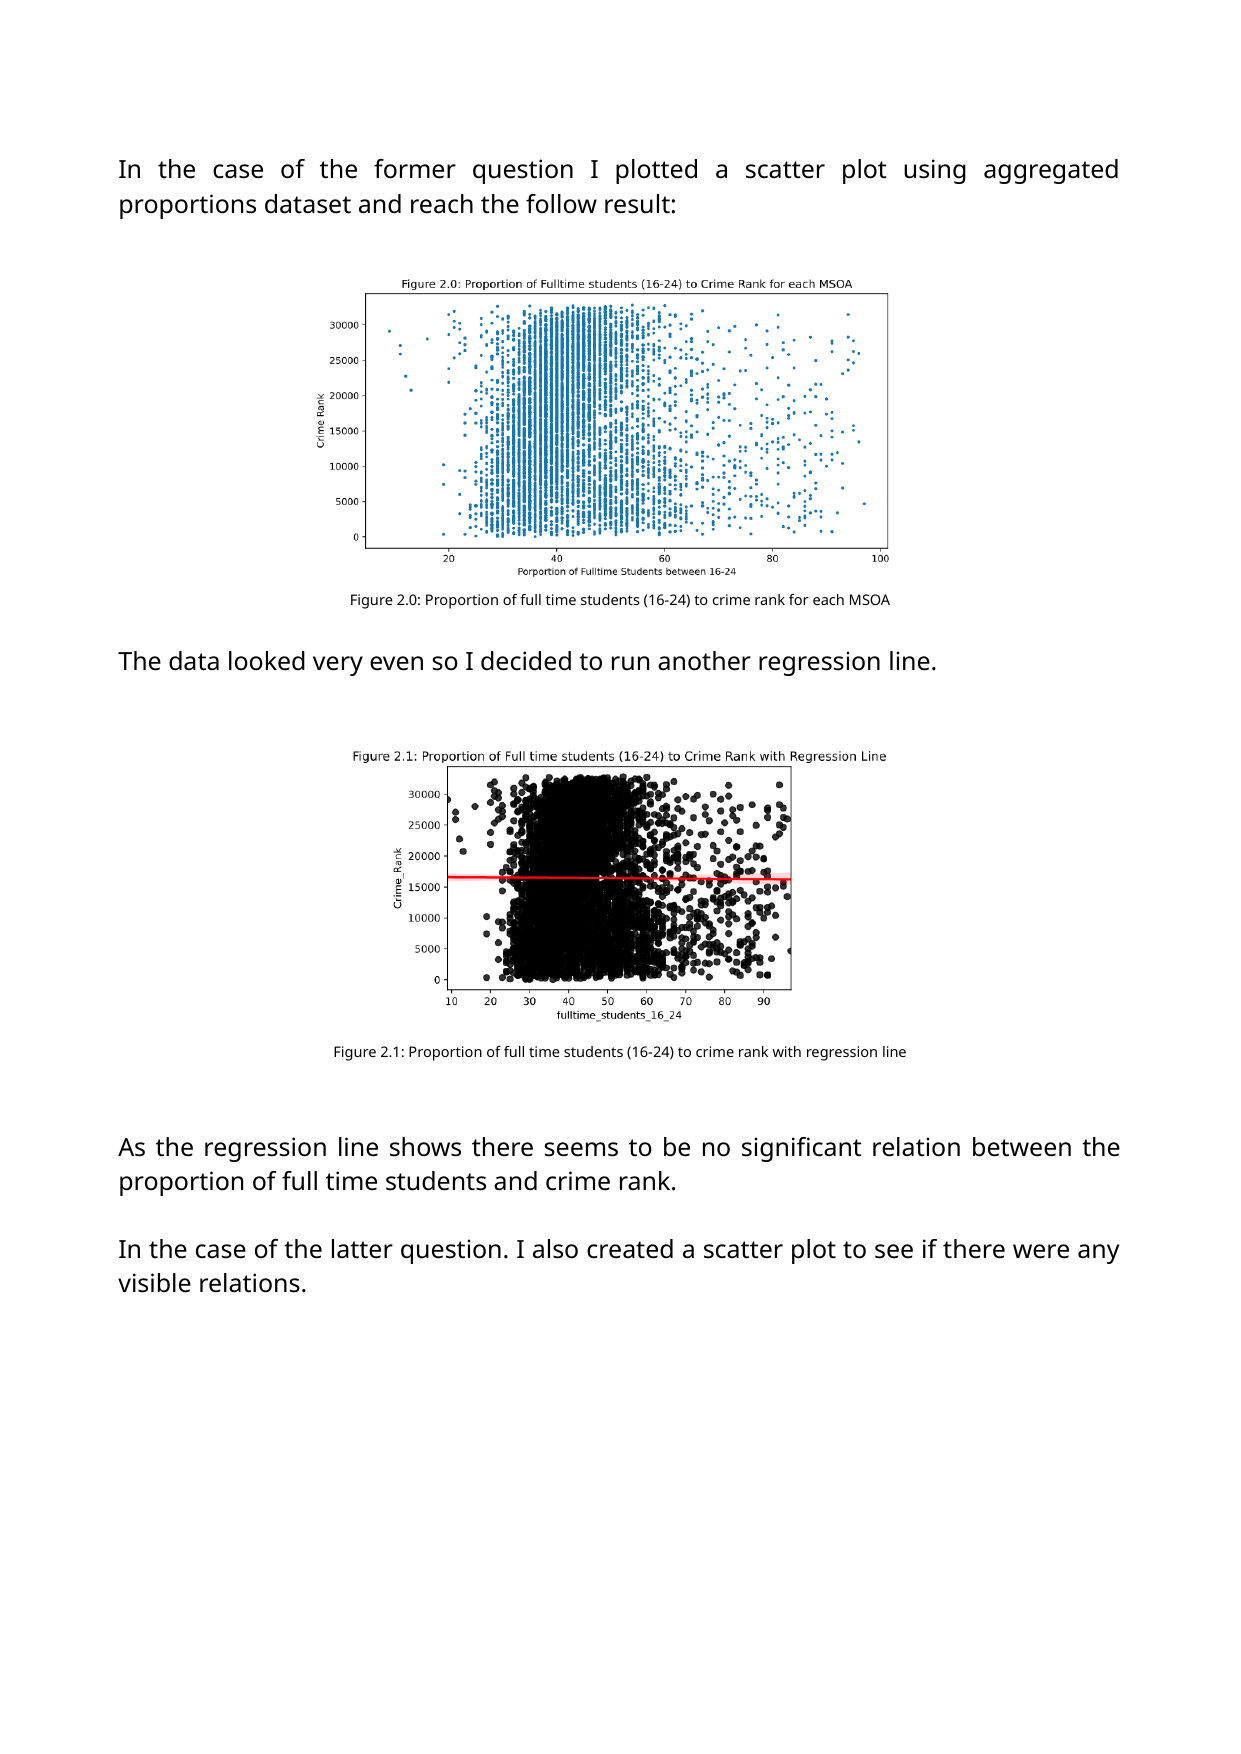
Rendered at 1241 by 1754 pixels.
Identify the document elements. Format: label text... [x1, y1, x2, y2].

picture [299, 254, 942, 590]
text In the case of the former question I plotted a scatter plot using aggregated proportions dataset and reach the follow result: [118, 152, 1122, 220]
text The data looked very even so I decided to run another regression line. [118, 643, 1122, 677]
picture [333, 711, 907, 1042]
text In the case of the latter question. I also created a scatter plot to see if there were any visible relations. [118, 1232, 1122, 1300]
text As the regression line shows there seems to be no significant relation between the proportion of full time students and crime rank. [118, 1130, 1122, 1198]
text Figure 2.0: Proportion of full time students (16-24) to crime rank for each MSOA [118, 590, 1122, 609]
text Figure 2.1: Proportion of full time students (16-24) to crime rank with regression line [118, 1042, 1122, 1062]
